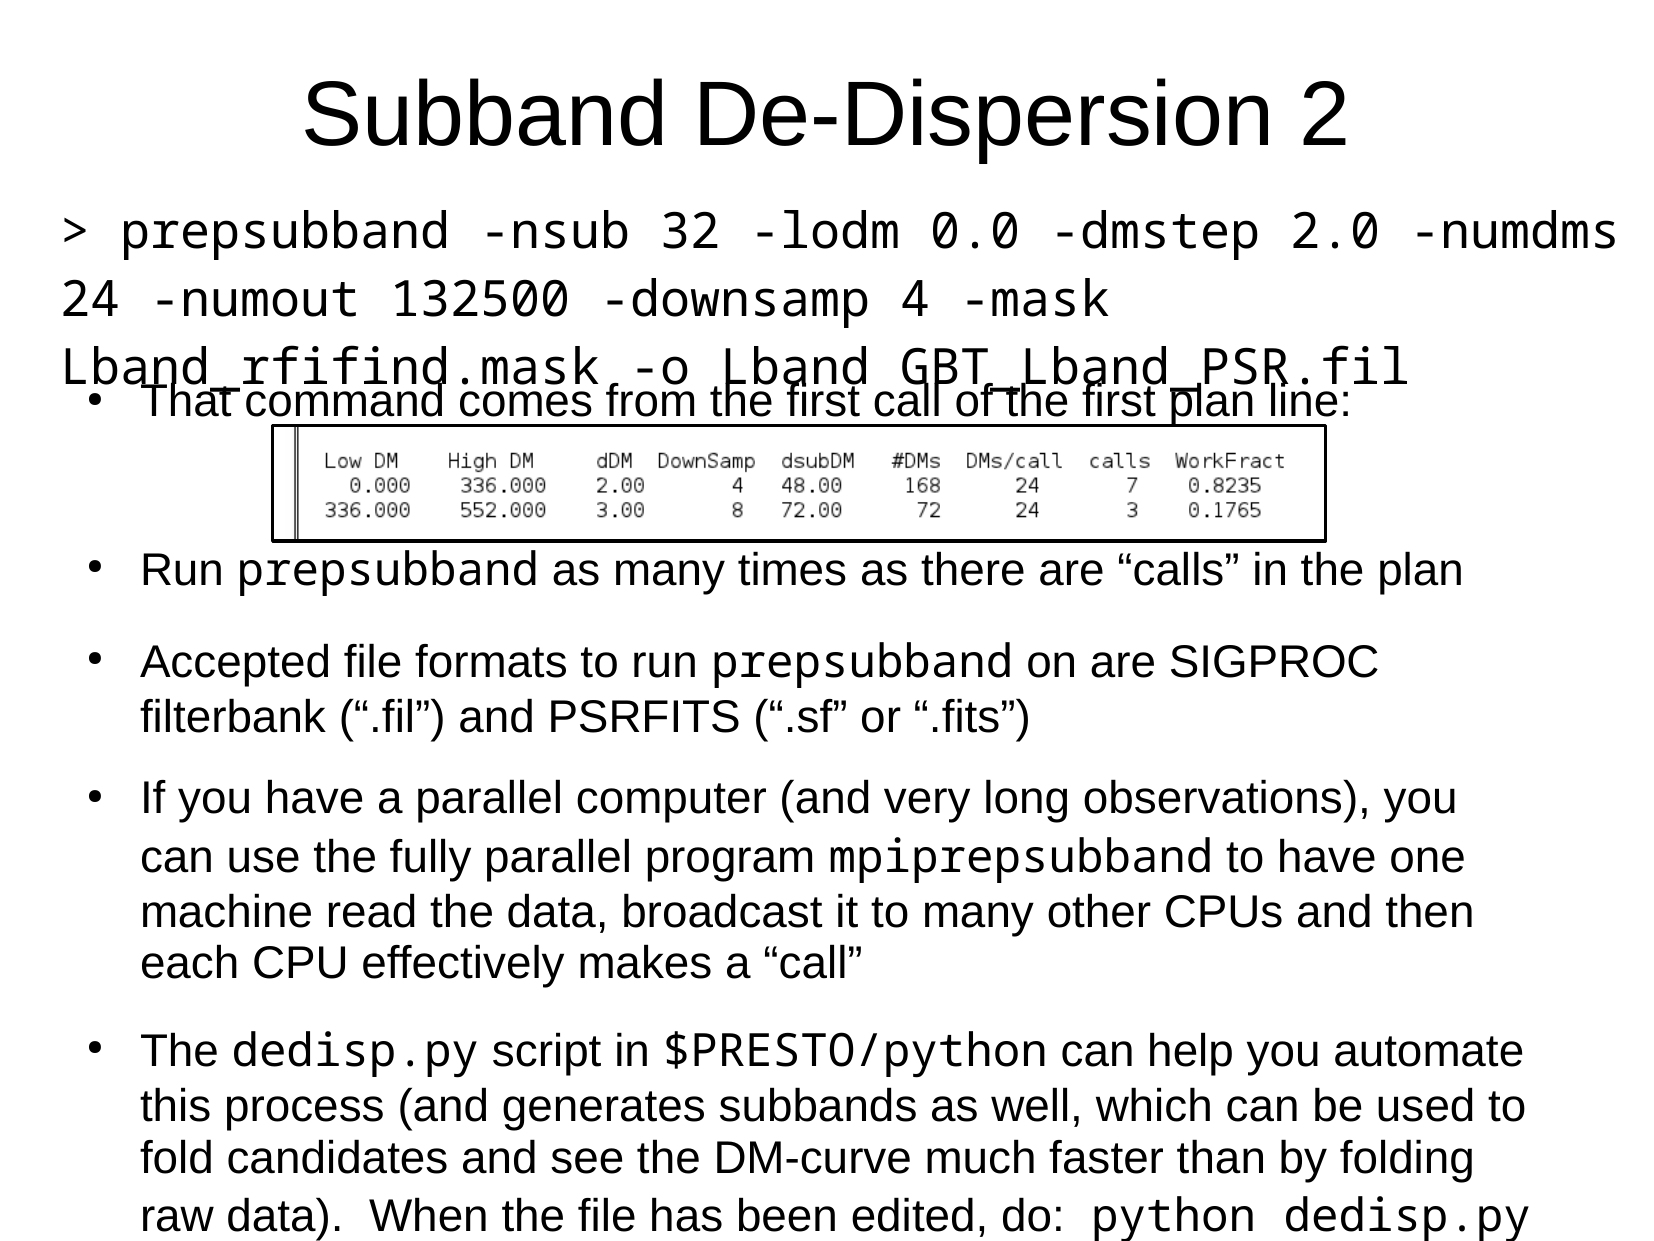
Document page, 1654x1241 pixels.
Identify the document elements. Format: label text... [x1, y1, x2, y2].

list > prepsubband -nsub 32 -lodm 0.0 -dmstep 2.0 -numdms 24 -numout 132500 -downsamp 4 -mask Lband_rfifind.mask -o Lband GBT_Lband_PSR.fil [0, 185, 1634, 346]
list That command comes from the first call of the first plan line: Run prepsubband as many times as there are “calls” in the plan Accepted file formats to run prepsubband on are SIGPROC filterbank (“.fil”) and PSRFITS (“.sf” or “.fits”) If you have a parallel computer (and very long observations), you can use the fully parallel program mpiprepsubband to have one machine read the data, broadcast it to many other CPUs and then each CPU effectively makes a “call” The dedisp.py script in $PRESTO/python can help you automate this process (and generates subbands as well, which can be used to fold candidates and see the DM-curve much faster than by folding raw data). When the file has been edited, do: python dedisp.py [69, 375, 1538, 1201]
title Subband De-Dispersion 2 [82, 41, 1571, 185]
